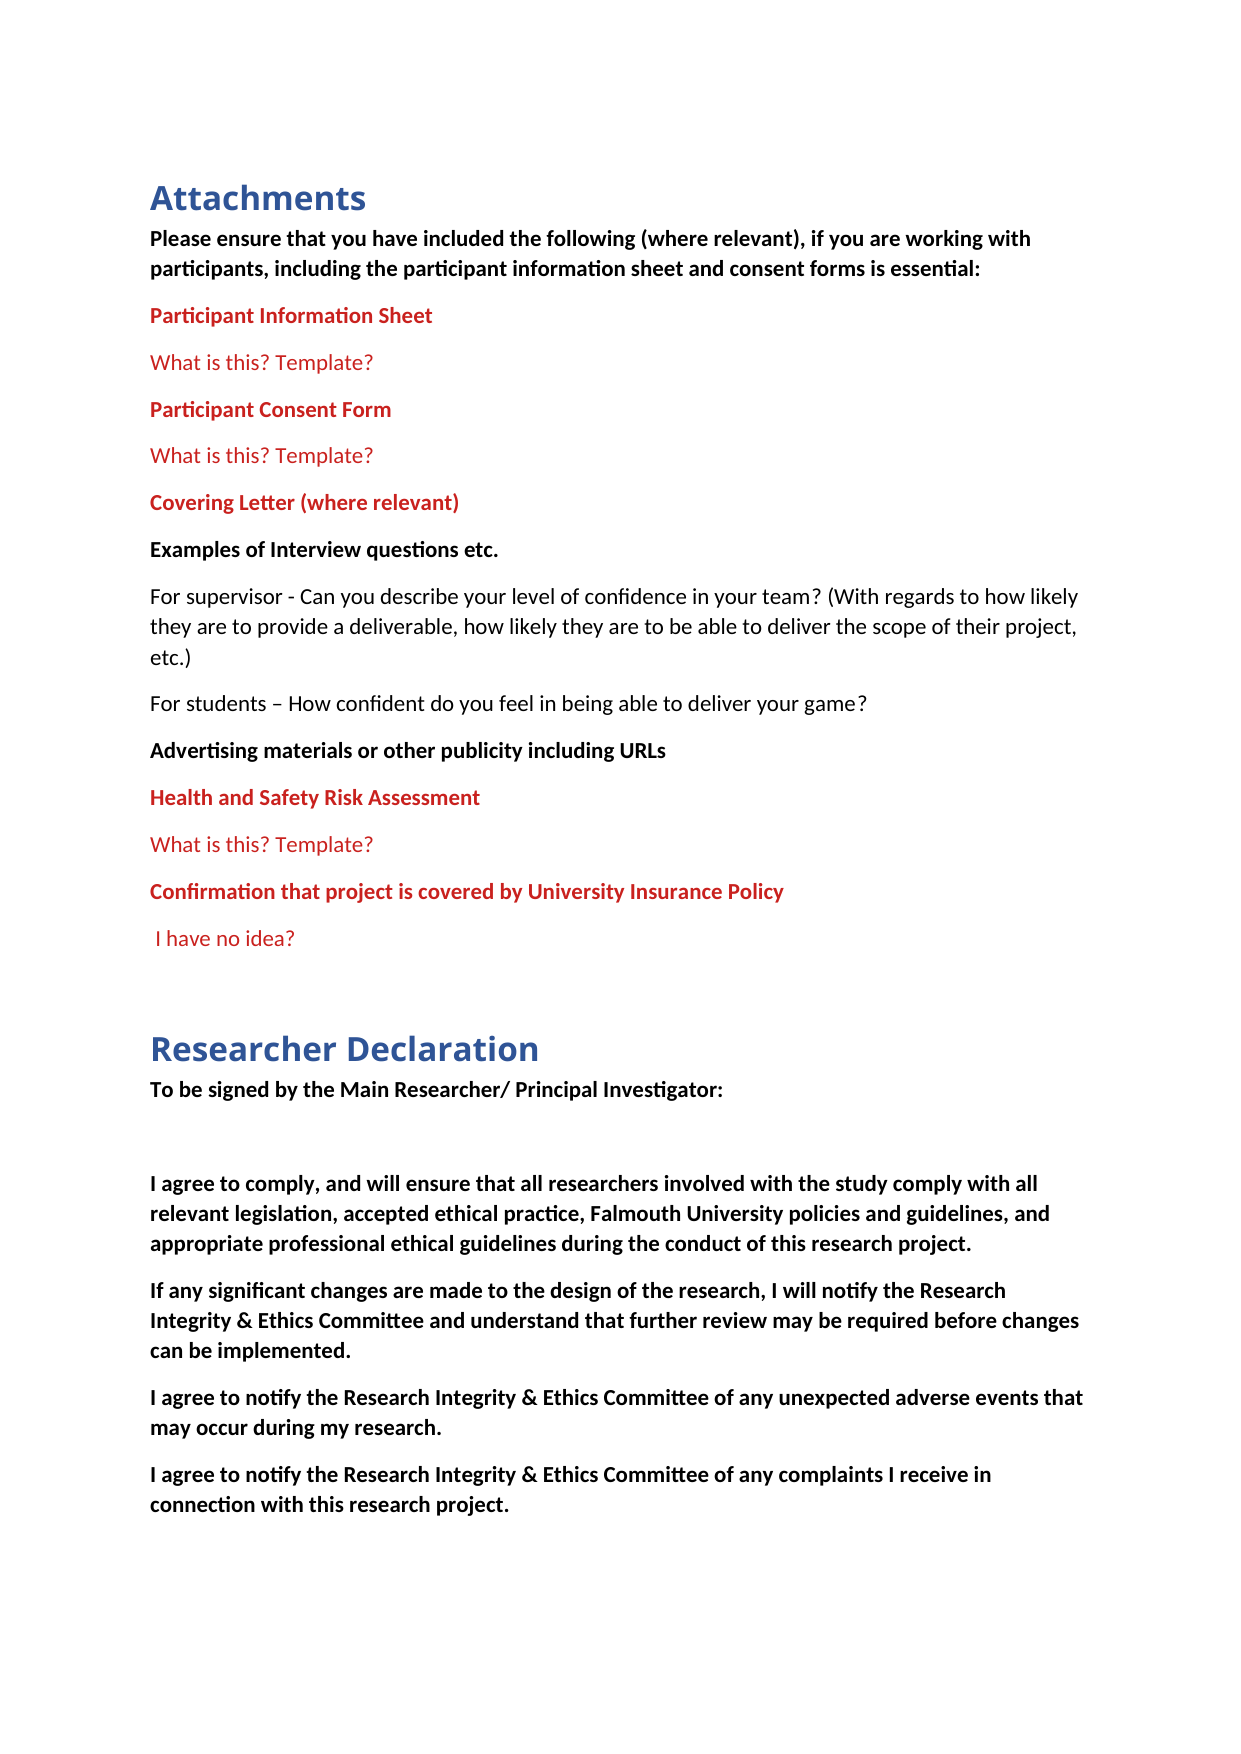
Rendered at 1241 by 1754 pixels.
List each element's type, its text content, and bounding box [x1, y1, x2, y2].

text Participant Consent Form [150, 395, 1090, 423]
text Health and Safety Risk Assessment [150, 783, 1090, 811]
text What is this? Template? [150, 348, 1090, 376]
text I agree to notify the Research Integrity & Ethics Committee of any complaints I receive in connection with this research project. [150, 1460, 1090, 1519]
text What is this? Template? [150, 442, 1090, 470]
text What is this? Template? [150, 830, 1090, 858]
text Examples of Interview questions etc. [150, 535, 1090, 563]
text To be signed by the Main Researcher/ Principal Investigator: [150, 1075, 1090, 1103]
text Confirmation that project is covered by University Insurance Policy [150, 877, 1090, 905]
text Participant Information Sheet [150, 301, 1090, 329]
subtitle Attachments [150, 175, 1090, 220]
text I agree to comply, and will ensure that all researchers involved with the study comply with all relevant legislation, accepted ethical practice, Falmouth University policies and guidelines, and appropriate professional ethical guidelines during the conduct of this research project. [150, 1169, 1090, 1257]
text If any significant changes are made to the design of the research, I will notify the Research Integrity & Ethics Committee and understand that further review may be required before changes can be implemented. [150, 1276, 1090, 1364]
text Covering Letter (where relevant) [150, 488, 1090, 517]
subtitle Researcher Declaration [150, 1026, 1090, 1071]
text For students – How confident do you feel in being able to deliver your game? [150, 689, 1090, 718]
text Advertising materials or other publicity including URLs [150, 736, 1090, 764]
text I agree to notify the Research Integrity & Ethics Committee of any unexpected adverse events that may occur during my research. [150, 1383, 1090, 1442]
text I have no idea? [150, 924, 1090, 952]
text For supervisor - Can you describe your level of confidence in your team? (With regards to how likely they are to provide a deliverable, how likely they are to be able to deliver the scope of their project, etc.) [150, 582, 1090, 671]
text Please ensure that you have included the following (where relevant), if you are working with participants, including the participant information sheet and consent forms is essential: [150, 224, 1090, 282]
